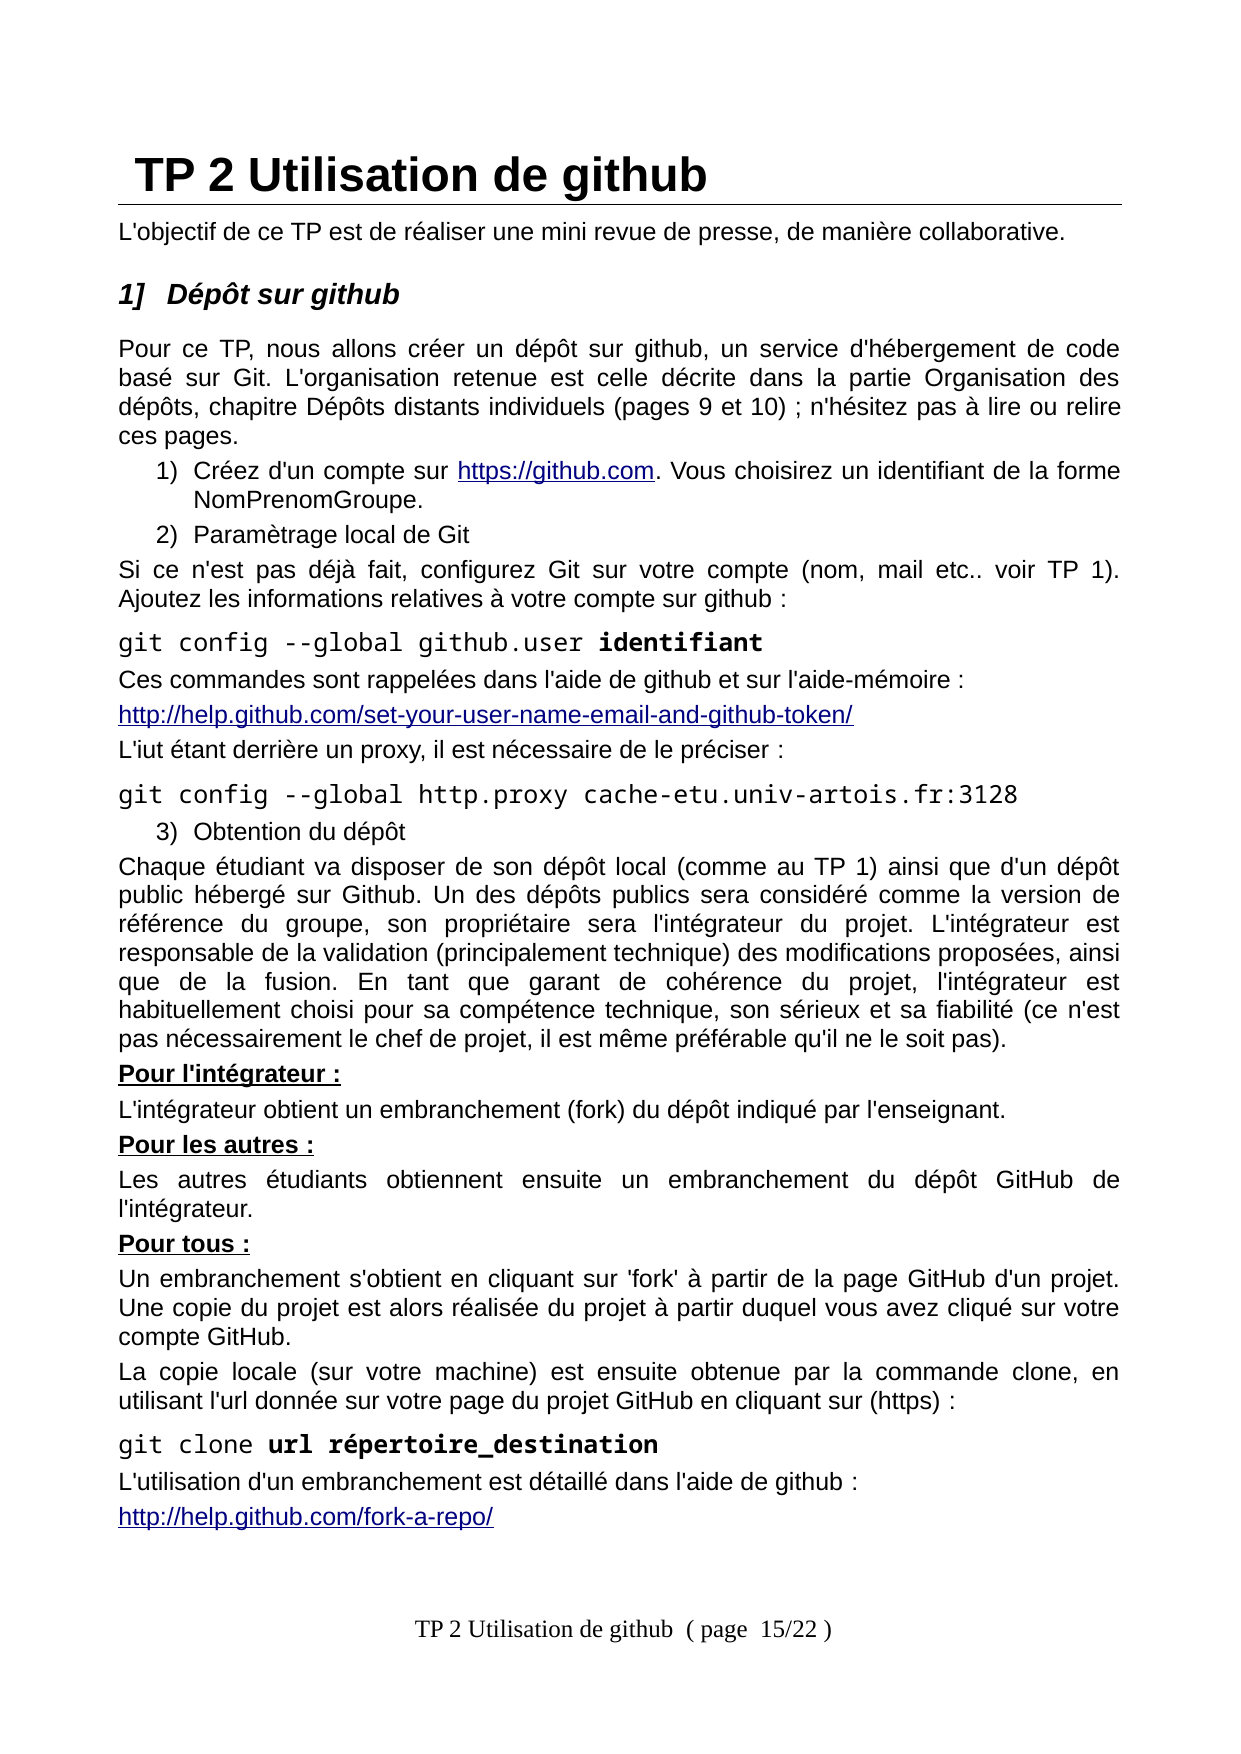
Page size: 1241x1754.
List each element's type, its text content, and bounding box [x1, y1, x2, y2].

list Obtention du dépôt [156, 816, 1122, 845]
text http://help.github.com/fork-a-repo/ [118, 1502, 1122, 1531]
text Les autres étudiants obtiennent ensuite un embranchement du dépôt GitHub de l'intégrateur. [118, 1165, 1122, 1222]
text L'objectif de ce TP est de réaliser une mini revue de presse, de manière collaborative. [118, 217, 1122, 245]
subtitle Dépôt sur github [118, 277, 1122, 310]
text Pour les autres : [118, 1130, 1122, 1158]
subtitle TP 2 Utilisation de github [118, 143, 1122, 204]
text git config --global github.user identifiant [118, 625, 1122, 659]
text L'intégrateur obtient un embranchement (fork) du dépôt indiqué par l'enseignant. [118, 1094, 1122, 1123]
text Pour l'intégrateur : [118, 1059, 1122, 1088]
text Chaque étudiant va disposer de son dépôt local (comme au TP 1) ainsi que d'un dépôt public hébergé sur Github. Un des dépôts publics sera considéré comme la version de référence du groupe, son propriétaire sera l'intégrateur du projet. L'intégrateur est responsable de la validation (principalement technique) des modifications proposées, ainsi que de la fusion. En tant que garant de cohérence du projet, l'intégrateur est habituellement choisi pour sa compétence technique, son sérieux et sa fiabilité (ce n'est pas nécessairement le chef de projet, il est même préférable qu'il ne le soit pas). [118, 852, 1122, 1053]
text Ces commandes sont rappelées dans l'aide de github et sur l'aide-mémoire : [118, 665, 1122, 694]
text git clone url répertoire_destination [118, 1427, 1122, 1461]
text La copie locale (sur votre machine) est ensuite obtenue par la commande clone, en utilisant l'url donnée sur votre page du projet GitHub en cliquant sur (https) : [118, 1357, 1122, 1414]
text L'utilisation d'un embranchement est détaillé dans l'aide de github : [118, 1467, 1122, 1496]
text http://help.github.com/set-your-user-name-email-and-github-token/ [118, 700, 1122, 729]
text L'iut étant derrière un proxy, il est nécessaire de le préciser : [118, 735, 1122, 764]
text git config --global http.proxy cache-etu.univ-artois.fr:3128 [118, 776, 1122, 811]
text Si ce n'est pas déjà fait, configurez Git sur votre compte (nom, mail etc.. voir TP 1). Ajoutez les informations relatives à votre compte sur github : [118, 555, 1122, 612]
text Pour ce TP, nous allons créer un dépôt sur github, un service d'hébergement de code basé sur Git. L'organisation retenue est celle décrite dans la partie Organisation des dépôts, chapitre Dépôts distants individuels (pages 9 et 10) ; n'hésitez pas à lire ou relire ces pages. [118, 334, 1122, 449]
text Un embranchement s'obtient en cliquant sur 'fork' à partir de la page GitHub d'un projet. Une copie du projet est alors réalisée du projet à partir duquel vous avez cliqué sur votre compte GitHub. [118, 1264, 1122, 1350]
text Pour tous : [118, 1229, 1122, 1258]
list Paramètrage local de Git [156, 520, 1122, 548]
list Créez d'un compte sur https://github.com. Vous choisirez un identifiant de la forme NomPrenomGroupe. [156, 456, 1122, 513]
